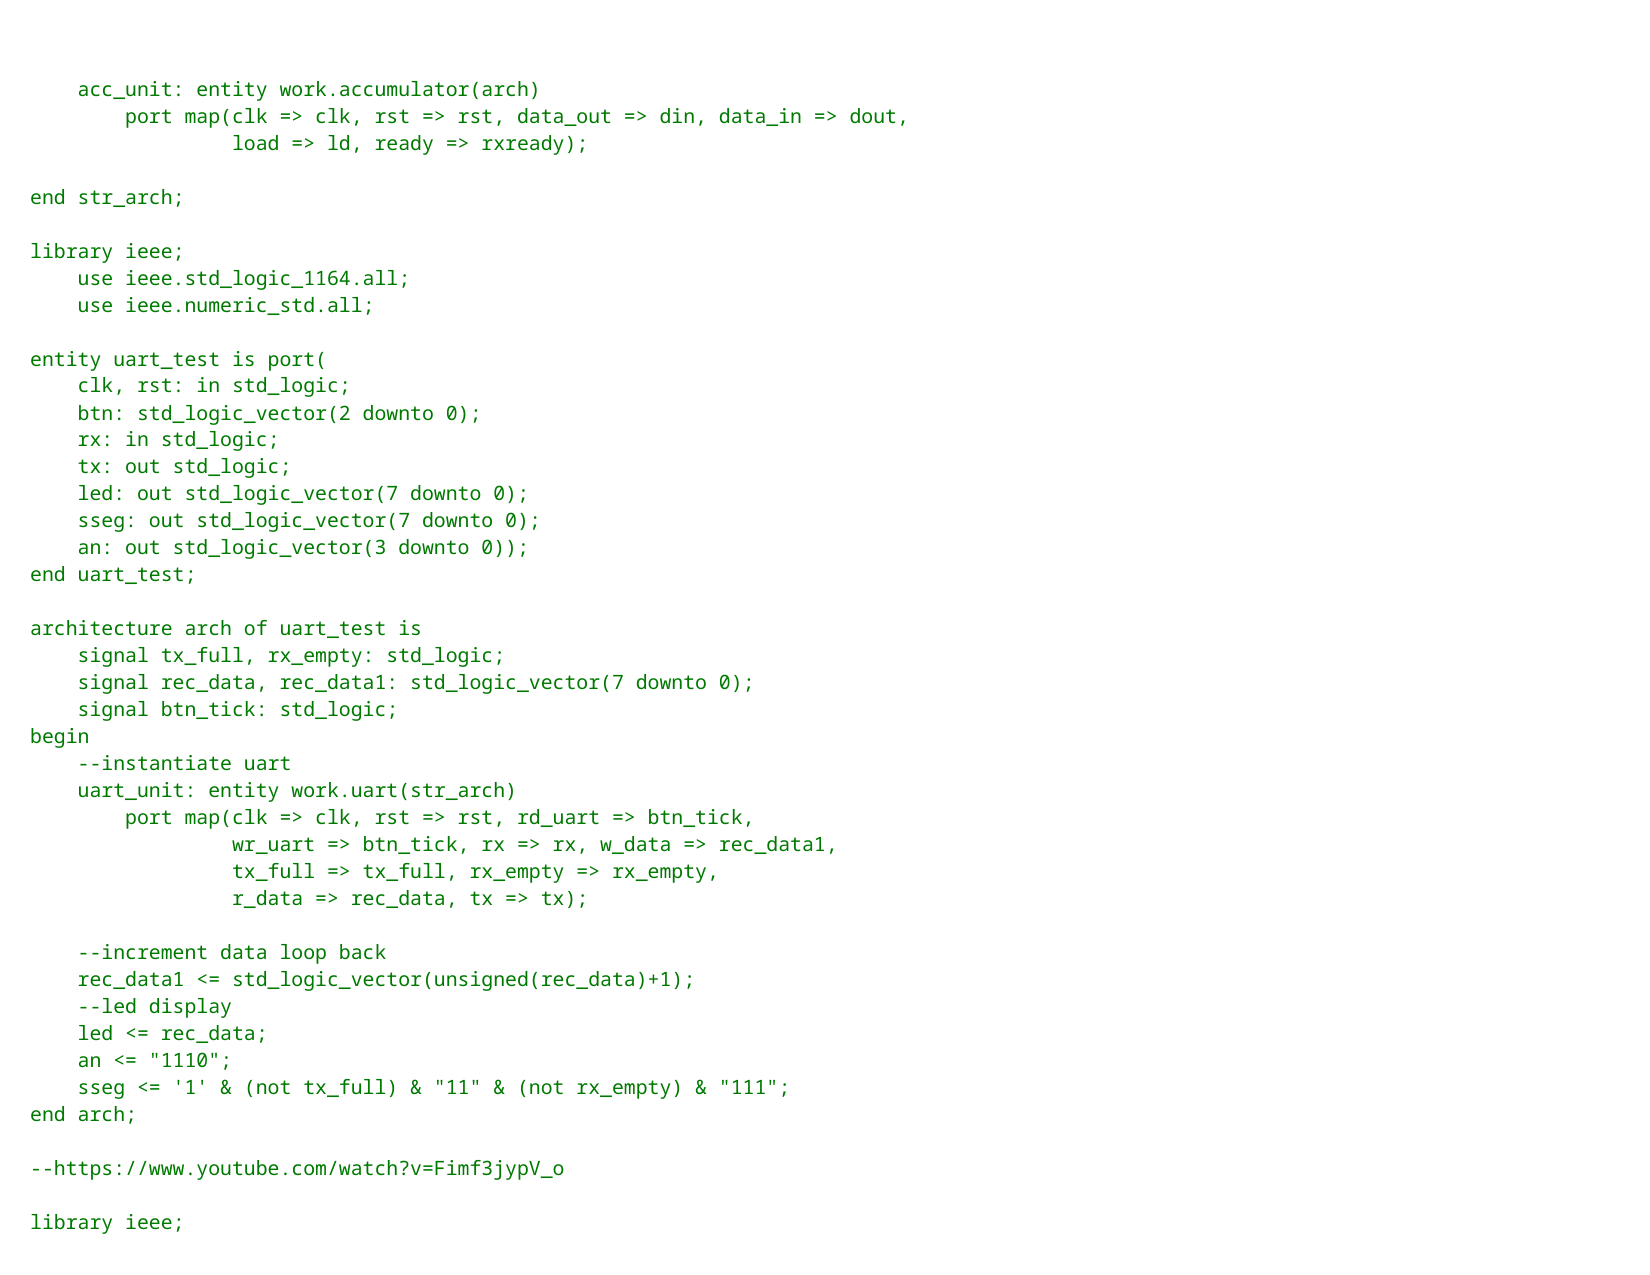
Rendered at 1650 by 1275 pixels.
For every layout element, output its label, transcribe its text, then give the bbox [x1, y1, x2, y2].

text rx: in std_logic; [30, 426, 1620, 453]
text use ieee.numeric_std.all; [30, 291, 1620, 318]
text end arch; [30, 1100, 1620, 1127]
text library ieee; [30, 1208, 1620, 1235]
text wr_uart => btn_tick, rx => rx, w_data => rec_data1, [30, 830, 1620, 857]
text an <= "1110"; [30, 1046, 1620, 1073]
text signal rec_data, rec_data1: std_logic_vector(7 downto 0); [30, 668, 1620, 696]
text architecture arch of uart_test is [30, 614, 1620, 642]
text sseg: out std_logic_vector(7 downto 0); [30, 507, 1620, 534]
text entity uart_test is port( [30, 345, 1620, 372]
text led <= rec_data; [30, 1019, 1620, 1046]
text rec_data1 <= std_logic_vector(unsigned(rec_data)+1); [30, 965, 1620, 992]
text library ieee; [30, 237, 1620, 264]
text end uart_test; [30, 561, 1620, 588]
text acc_unit: entity work.accumulator(arch) [30, 75, 1620, 102]
text --increment data loop back [30, 938, 1620, 965]
text sseg <= '1' & (not tx_full) & "11" & (not rx_empty) & "111"; [30, 1073, 1620, 1100]
text btn: std_logic_vector(2 downto 0); [30, 399, 1620, 426]
text begin [30, 722, 1620, 749]
text --instantiate uart [30, 749, 1620, 776]
text tx: out std_logic; [30, 453, 1620, 480]
text use ieee.std_logic_1164.all; [30, 264, 1620, 291]
text signal tx_full, rx_empty: std_logic; [30, 642, 1620, 668]
text r_data => rec_data, tx => tx); [30, 884, 1620, 911]
text led: out std_logic_vector(7 downto 0); [30, 480, 1620, 507]
text load => ld, ready => rxready); [30, 129, 1620, 156]
text end str_arch; [30, 183, 1620, 210]
text --led display [30, 992, 1620, 1019]
text tx_full => tx_full, rx_empty => rx_empty, [30, 857, 1620, 884]
text an: out std_logic_vector(3 downto 0)); [30, 534, 1620, 561]
text clk, rst: in std_logic; [30, 372, 1620, 399]
text signal btn_tick: std_logic; [30, 696, 1620, 722]
text port map(clk => clk, rst => rst, data_out => din, data_in => dout, [30, 102, 1620, 129]
text uart_unit: entity work.uart(str_arch) [30, 776, 1620, 803]
text --https://www.youtube.com/watch?v=Fimf3jypV_o [30, 1154, 1620, 1181]
text port map(clk => clk, rst => rst, rd_uart => btn_tick, [30, 803, 1620, 830]
